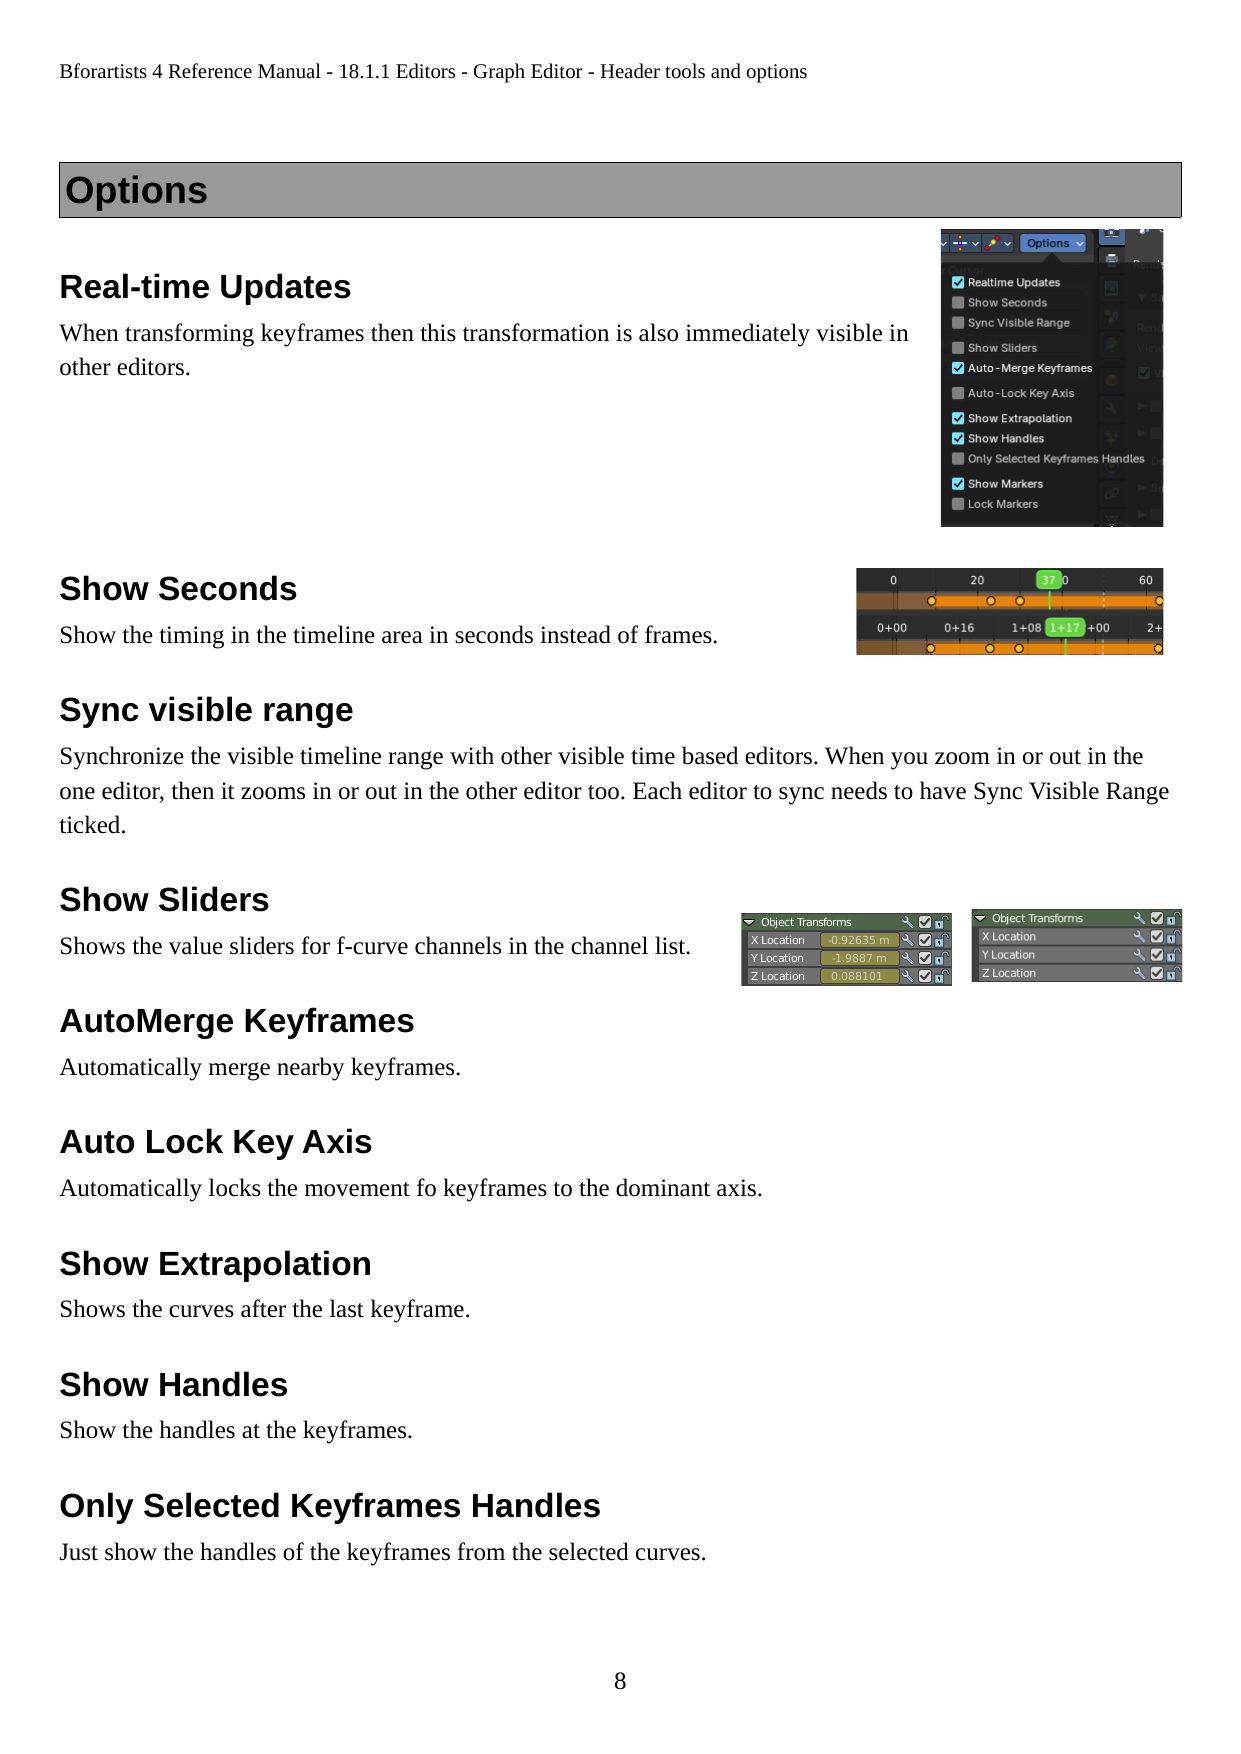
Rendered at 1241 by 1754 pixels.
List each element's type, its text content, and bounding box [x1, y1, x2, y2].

subtitle Show Sliders [59, 880, 1181, 919]
subtitle Real-time Updates [59, 267, 940, 305]
table_header Options [60, 163, 1181, 217]
subtitle Show Handles [59, 1364, 1181, 1403]
text Show the timing in the timeline area in seconds instead of frames. [59, 620, 856, 649]
text Show the handles at the keyframes. [59, 1416, 1181, 1444]
subtitle AutoMerge Keyframes [59, 1001, 1181, 1040]
picture [940, 229, 1164, 527]
subtitle Show Extrapolation [59, 1243, 1181, 1282]
text Automatically merge nearby keyframes. [59, 1052, 1181, 1081]
picture [741, 913, 952, 986]
subtitle Only Selected Keyframes Handles [59, 1486, 1181, 1524]
subtitle Sync visible range [59, 690, 1181, 729]
text Synchronize the visible timeline range with other visible time based editors. When you zoom in or out in the one editor, then it zooms in or out in the other editor too. Each editor to sync needs to have Sync Visible Range ticked. [59, 741, 1181, 839]
subtitle [1164, 569, 1181, 608]
text Shows the curves after the last keyframe. [59, 1294, 1181, 1323]
text Shows the value sliders for f-curve channels in the channel list. [59, 931, 741, 960]
text Just show the handles of the keyframes from the selected curves. [59, 1537, 1181, 1565]
text Automatically locks the movement fo keyframes to the dominant axis. [59, 1173, 1181, 1202]
subtitle Show Seconds [59, 569, 856, 608]
text When transforming keyframes then this transformation is also immediately visible in other editors. [59, 318, 940, 381]
subtitle Auto Lock Key Axis [59, 1122, 1181, 1161]
picture [971, 909, 1183, 982]
subtitle [1164, 267, 1181, 305]
picture [856, 568, 1164, 655]
